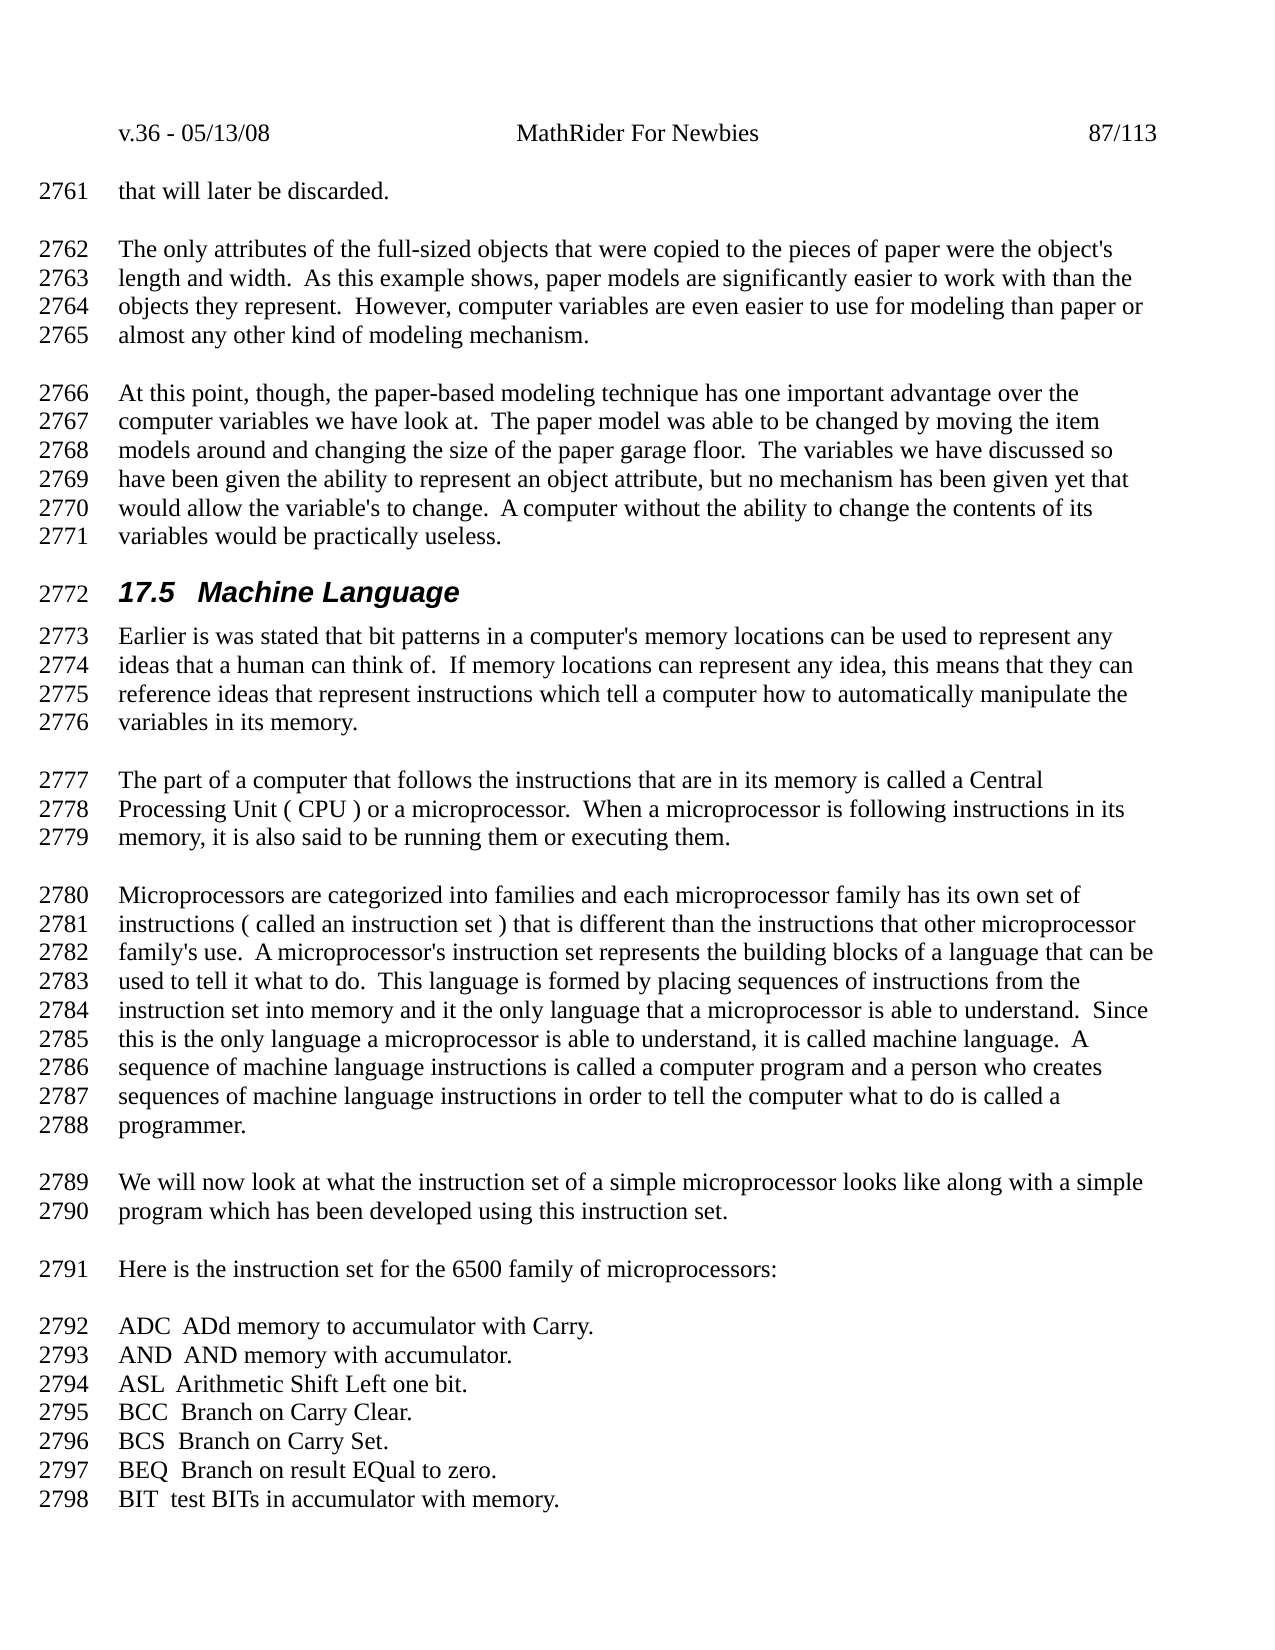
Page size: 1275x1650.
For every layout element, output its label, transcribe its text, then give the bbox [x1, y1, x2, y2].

text At this point, though, the paper-based modeling technique has one important advantage over the computer variables we have look at. The paper model was able to be changed by moving the item models around and changing the size of the paper garage floor. The variables we have discussed so have been given the ability to represent an object attribute, but no mechanism has been given yet that would allow the variable's to change. A computer without the ability to change the contents of its variables would be practically useless. [118, 378, 1157, 550]
text BIT test BITs in accumulator with memory. [118, 1484, 1157, 1512]
text Here is the instruction set for the 6500 family of microprocessors: [118, 1254, 1157, 1282]
text BEQ Branch on result EQual to zero. [118, 1455, 1157, 1484]
text ADC ADd memory to accumulator with Carry. [118, 1311, 1157, 1340]
text ASL Arithmetic Shift Left one bit. [118, 1369, 1157, 1397]
text BCS Branch on Carry Set. [118, 1426, 1157, 1455]
text Earlier is was stated that bit patterns in a computer's memory locations can be used to represent any ideas that a human can think of. If memory locations can represent any idea, this means that they can reference ideas that represent instructions which tell a computer how to automatically manipulate the variables in its memory. [118, 621, 1157, 736]
text that will later be discarded. [118, 176, 1157, 205]
text AND AND memory with accumulator. [118, 1340, 1157, 1369]
subtitle Machine Language [118, 575, 1157, 609]
text The only attributes of the full-sized objects that were copied to the pieces of paper were the object's length and width. As this example shows, paper models are significantly easier to work with than the objects they represent. However, computer variables are even easier to use for modeling than paper or almost any other kind of modeling mechanism. [118, 234, 1157, 349]
text We will now look at what the instruction set of a simple microprocessor looks like along with a simple program which has been developed using this instruction set. [118, 1167, 1157, 1225]
text The part of a computer that follows the instructions that are in its memory is called a Central Processing Unit ( CPU ) or a microprocessor. When a microprocessor is following instructions in its memory, it is also said to be running them or executing them. [118, 765, 1157, 851]
text BCC Branch on Carry Clear. [118, 1397, 1157, 1426]
text Microprocessors are categorized into families and each microprocessor family has its own set of instructions ( called an instruction set ) that is different than the instructions that other microprocessor family's use. A microprocessor's instruction set represents the building blocks of a language that can be used to tell it what to do. This language is formed by placing sequences of instructions from the instruction set into memory and it the only language that a microprocessor is able to understand. Since this is the only language a microprocessor is able to understand, it is called machine language. A sequence of machine language instructions is called a computer program and a person who creates sequences of machine language instructions in order to tell the computer what to do is called a programmer. [118, 880, 1157, 1139]
